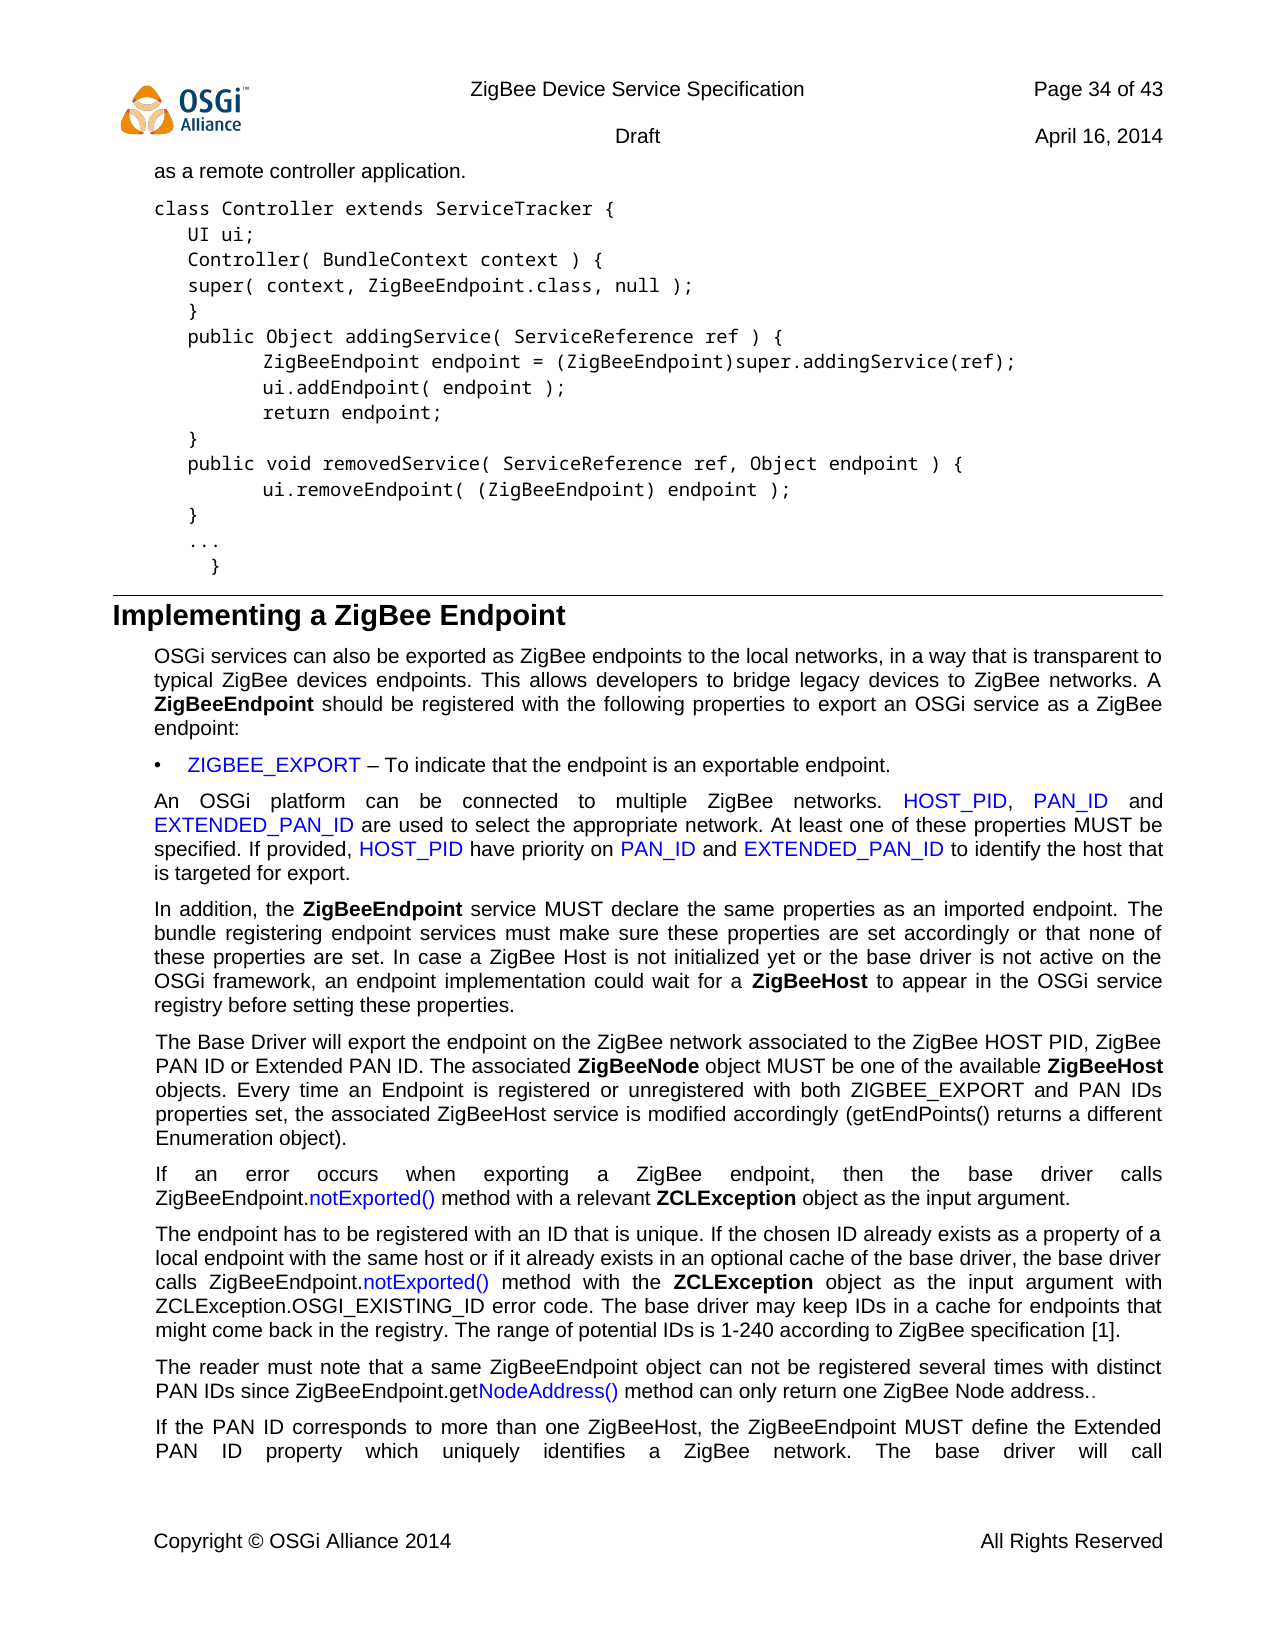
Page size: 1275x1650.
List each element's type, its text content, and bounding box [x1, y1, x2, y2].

text } [153, 297, 1163, 323]
text The reader must note that a same ZigBeeEndpoint object can not be registered several times with distinct PAN IDs since ZigBeeEndpoint.getNodeAddress() method can only return one ZigBee Node address.. [155, 1354, 1163, 1402]
text The endpoint has to be registered with an ID that is unique. If the chosen ID already exists as a property of a local endpoint with the same host or if it already exists in an optional cache of the base driver, the base driver calls ZigBeeEndpoint.notExported() method with the ZCLException object as the input argument with ZCLException.OSGI_EXISTING_ID error code. The base driver may keep IDs in a cache for endpoints that might come back in the registry. The range of potential IDs is 1-240 according to ZigBee specification [1].. [155, 1222, 1163, 1342]
subtitle Implementing a ZigBee Endpoint [112, 596, 1163, 632]
text UI ui; [153, 221, 1163, 246]
list ZIGBEE_EXPORT – To indicate that the endpoint is an exportable endpoint. [154, 752, 1163, 776]
text Controller( BundleContext context ) { [153, 246, 1163, 272]
text } [153, 425, 1163, 451]
text } [153, 553, 1163, 578]
text } [153, 502, 1163, 527]
list An OSGi platform can be connected to multiple ZigBee networks. HOST_PID, PAN_ID and EXTENDED_PAN_ID are used to select the appropriate network. At least one of these properties MUST be specified. If provided, HOST_PID have priority on PAN_ID and EXTENDED_PAN_ID to identify the host that is targeted for export. [154, 789, 1163, 885]
text OSGi services can also be exported as ZigBee endpoints to the local networks, in a way that is transparent to typical ZigBee devices endpoints. This allows developers to bridge legacy devices to ZigBee networks. A ZigBeeEndpoint should be registered with the following properties to export an OSGi service as a ZigBee endpoint: [154, 644, 1163, 740]
text If the PAN ID corresponds to more than one ZigBeeHost, the ZigBeeEndpoint MUST define the Extended PAN ID property which uniquely identifies a ZigBee network. The base driver will call [155, 1415, 1163, 1463]
text as a remote controller application. [154, 159, 1163, 183]
text ui.addEndpoint( endpoint ); [153, 374, 1163, 399]
text public void removedService( ServiceReference ref, Object endpoint ) { [153, 451, 1163, 476]
text class Controller extends ServiceTracker { [154, 195, 1163, 221]
picture [113, 78, 257, 142]
text return endpoint; [153, 399, 1163, 425]
text ZigBeeEndpoint endpoint = (ZigBeeEndpoint)super.addingService(ref); [153, 348, 1163, 374]
list The Base Driver will export the endpoint on the ZigBee network associated to the ZigBee HOST PID, ZigBee PAN ID or Extended PAN ID. The associated ZigBeeNode object MUST be one of the available ZigBeeHost objects. Every time an Endpoint is registered or unregistered with both ZIGBEE_EXPORT and PAN IDs properties set, the associated ZigBeeHost service is modified accordingly (getEndPoints() returns a different Enumeration object). [155, 1029, 1163, 1149]
list In addition, the ZigBeeEndpoint service MUST declare the same properties as an imported endpoint. The bundle registering endpoint services must make sure these properties are set accordingly or that none of these properties are set. In case a ZigBee Host is not initialized yet or the base driver is not active on the OSGi framework, an endpoint implementation could wait for a ZigBeeHost to appear in the OSGi service registry before setting these properties. [154, 897, 1163, 1017]
list If an error occurs when exporting a ZigBee endpoint, then the base driver calls ZigBeeEndpoint.notExported() method with a relevant ZCLException object as the input argument. [155, 1162, 1163, 1210]
text super( context, ZigBeeEndpoint.class, null ); [153, 272, 1163, 297]
text ui.removeEndpoint( (ZigBeeEndpoint) endpoint ); [153, 476, 1163, 502]
text ... [153, 527, 1163, 553]
text public Object addingService( ServiceReference ref ) { [153, 323, 1163, 348]
